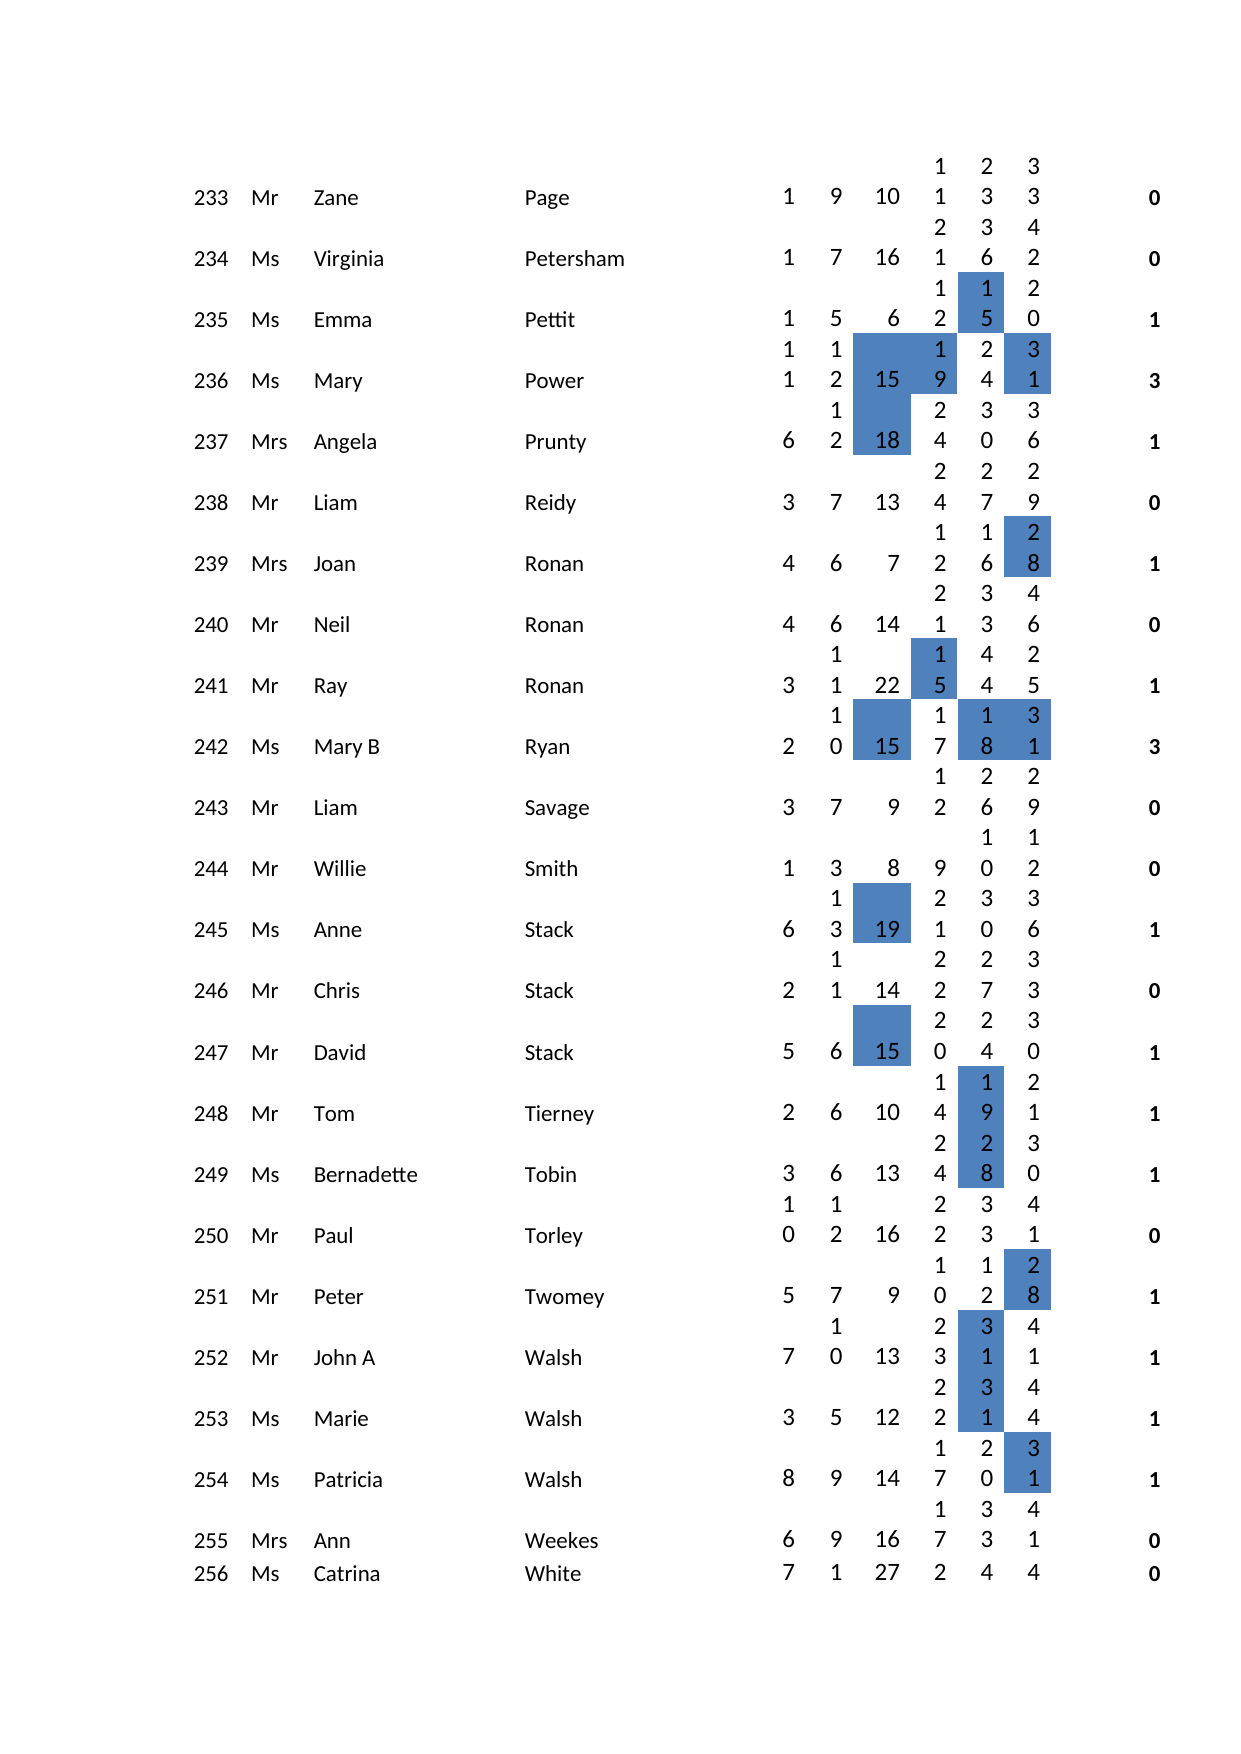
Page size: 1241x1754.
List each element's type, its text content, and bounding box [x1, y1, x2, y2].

table_cell 6 [759, 883, 806, 943]
table_cell 23 [911, 1310, 957, 1371]
table_cell Virginia [302, 211, 513, 272]
table_cell 0 [1117, 821, 1192, 882]
table_cell Ryan [513, 699, 759, 760]
table_cell 7 [806, 211, 853, 272]
table_cell [1051, 760, 1117, 821]
table_cell Mary B [302, 699, 513, 760]
table_cell Peter [302, 1249, 513, 1310]
table_cell 3 [759, 1371, 806, 1432]
table_cell 12 [806, 1188, 853, 1249]
table_cell 13 [853, 1310, 911, 1371]
table_cell 0 [1117, 1493, 1192, 1554]
table_cell 1 [759, 211, 806, 272]
table_cell 5 [806, 272, 853, 333]
table_cell 11 [759, 333, 806, 394]
table_cell Tom [302, 1066, 513, 1127]
table_cell 22 [911, 1188, 957, 1249]
table_cell 41 [1004, 1188, 1051, 1249]
table_cell Ms [240, 699, 302, 760]
table_cell 255 [160, 1493, 239, 1554]
table_cell 2 [911, 1554, 957, 1587]
table_cell Patricia [302, 1432, 513, 1493]
table_cell 238 [160, 455, 239, 516]
table_cell 44 [1004, 1371, 1051, 1432]
table_cell 10 [759, 1188, 806, 1249]
table_cell 12 [1004, 821, 1051, 882]
table_cell 10 [958, 821, 1004, 882]
table_cell Ms [240, 1432, 302, 1493]
table_cell Mr [240, 577, 302, 638]
table_cell 256 [160, 1554, 239, 1587]
table_cell 12 [958, 1249, 1004, 1310]
table_cell [1051, 883, 1117, 943]
table_cell 246 [160, 944, 239, 1004]
table_cell Ms [240, 1371, 302, 1432]
table_cell 13 [806, 883, 853, 943]
table_cell Stack [513, 883, 759, 943]
table_cell Walsh [513, 1432, 759, 1493]
table_cell 21 [1004, 1066, 1051, 1127]
table_cell 7 [806, 1249, 853, 1310]
table_cell [1051, 272, 1117, 333]
table_cell Chris [302, 944, 513, 1004]
table_cell 5 [759, 1005, 806, 1066]
table_cell 7 [759, 1310, 806, 1371]
table_cell 233 [160, 150, 239, 211]
table_cell 20 [1004, 272, 1051, 333]
table_cell Weekes [513, 1493, 759, 1554]
table_cell 28 [1004, 1249, 1051, 1310]
table_cell 3 [759, 455, 806, 516]
table_cell Walsh [513, 1371, 759, 1432]
table_cell 9 [806, 150, 853, 211]
table_cell Mr [240, 821, 302, 882]
table_cell Mr [240, 638, 302, 699]
table_cell 17 [911, 1493, 957, 1554]
table_cell 33 [1004, 944, 1051, 1004]
table_cell 9 [853, 760, 911, 821]
table_cell 19 [911, 333, 957, 394]
table_cell 30 [958, 394, 1004, 455]
table_cell 0 [1117, 211, 1192, 272]
table_cell 14 [853, 577, 911, 638]
table_cell 1 [1117, 1432, 1192, 1493]
table_cell [1051, 1249, 1117, 1310]
table_cell 3 [806, 821, 853, 882]
table_cell 6 [806, 577, 853, 638]
table_cell 36 [1004, 394, 1051, 455]
table_cell 247 [160, 1005, 239, 1066]
table_cell 2 [759, 699, 806, 760]
table_cell Ms [240, 333, 302, 394]
table_cell 12 [911, 760, 957, 821]
table_cell 8 [853, 821, 911, 882]
table_cell Mr [240, 944, 302, 1004]
table_cell 4 [958, 1554, 1004, 1587]
table_cell 1 [1117, 638, 1192, 699]
table_cell Bernadette [302, 1127, 513, 1188]
table_cell Torley [513, 1188, 759, 1249]
table_cell 2 [759, 944, 806, 1004]
table_cell 13 [853, 1127, 911, 1188]
table_cell [1051, 821, 1117, 882]
table_cell 10 [806, 699, 853, 760]
table_cell 9 [806, 1432, 853, 1493]
table_cell 31 [958, 1371, 1004, 1432]
table_cell Ronan [513, 516, 759, 577]
table_cell 24 [911, 455, 957, 516]
table_cell 36 [958, 211, 1004, 272]
table_cell [1051, 455, 1117, 516]
table_cell 1 [759, 272, 806, 333]
table_cell 0 [1117, 150, 1192, 211]
table_cell 1 [806, 1554, 853, 1587]
table_cell 12 [806, 394, 853, 455]
table_cell 18 [958, 699, 1004, 760]
table_cell 33 [1004, 150, 1051, 211]
table_cell 0 [1117, 577, 1192, 638]
table_cell 23 [958, 150, 1004, 211]
table_cell 251 [160, 1249, 239, 1310]
table_cell 1 [1117, 883, 1192, 943]
table_cell 10 [911, 1249, 957, 1310]
table_cell 0 [1117, 1188, 1192, 1249]
table_cell 1 [1117, 1005, 1192, 1066]
table_cell 237 [160, 394, 239, 455]
table_cell 4 [1004, 1554, 1051, 1587]
table_cell 31 [958, 1310, 1004, 1371]
table_cell Page [513, 150, 759, 211]
table_cell 13 [853, 455, 911, 516]
table_cell 6 [853, 272, 911, 333]
table_cell 21 [911, 211, 957, 272]
table_cell 9 [806, 1493, 853, 1554]
table_cell 6 [759, 1493, 806, 1554]
table_cell Mrs [240, 394, 302, 455]
table_cell 6 [806, 1127, 853, 1188]
table_cell 15 [853, 1005, 911, 1066]
table_cell 1 [1117, 1066, 1192, 1127]
table_cell [1051, 150, 1117, 211]
table_cell [1051, 1554, 1117, 1587]
table_cell Stack [513, 1005, 759, 1066]
table_cell 236 [160, 333, 239, 394]
table_cell 14 [911, 1066, 957, 1127]
table_cell 253 [160, 1371, 239, 1432]
table_cell 8 [759, 1432, 806, 1493]
table_cell [1051, 1371, 1117, 1432]
table_cell [1051, 638, 1117, 699]
table_cell 7 [853, 516, 911, 577]
table_cell Ms [240, 211, 302, 272]
table_cell Savage [513, 760, 759, 821]
table_cell Pettit [513, 272, 759, 333]
table_cell [1051, 1493, 1117, 1554]
table_cell Zane [302, 150, 513, 211]
table_cell 44 [958, 638, 1004, 699]
table_cell [1051, 1310, 1117, 1371]
table_cell 235 [160, 272, 239, 333]
table_cell [1051, 944, 1117, 1004]
table_cell Anne [302, 883, 513, 943]
table_cell 16 [958, 516, 1004, 577]
table_cell 20 [911, 1005, 957, 1066]
table_cell Mr [240, 1249, 302, 1310]
table_cell Willie [302, 821, 513, 882]
table_cell 14 [853, 1432, 911, 1493]
table_cell 16 [853, 211, 911, 272]
table_cell 12 [911, 272, 957, 333]
table_cell Liam [302, 760, 513, 821]
table_cell 0 [1117, 455, 1192, 516]
table_cell 6 [806, 1066, 853, 1127]
table_cell 241 [160, 638, 239, 699]
table_cell 244 [160, 821, 239, 882]
table_cell 19 [958, 1066, 1004, 1127]
table_cell 1 [1117, 1310, 1192, 1371]
table_cell 15 [911, 638, 957, 699]
table_cell Mr [240, 1188, 302, 1249]
table_cell 12 [853, 1371, 911, 1432]
table_cell 7 [806, 455, 853, 516]
table_cell 1 [1117, 1249, 1192, 1310]
table_cell 3 [1117, 333, 1192, 394]
table_cell 0 [1117, 760, 1192, 821]
table_cell Angela [302, 394, 513, 455]
table_cell 11 [911, 150, 957, 211]
table_cell 27 [958, 455, 1004, 516]
table_cell Ms [240, 1127, 302, 1188]
table_cell 31 [1004, 333, 1051, 394]
table_cell 9 [853, 1249, 911, 1310]
table_cell 9 [911, 821, 957, 882]
table_cell Walsh [513, 1310, 759, 1371]
table_cell 6 [806, 1005, 853, 1066]
table_cell Ann [302, 1493, 513, 1554]
table_cell 42 [1004, 211, 1051, 272]
table_cell Ray [302, 638, 513, 699]
table_cell 25 [1004, 638, 1051, 699]
table_cell 3 [1117, 699, 1192, 760]
table_cell Twomey [513, 1249, 759, 1310]
table_cell 31 [1004, 699, 1051, 760]
table_cell 1 [1117, 272, 1192, 333]
table_cell 20 [958, 1432, 1004, 1493]
table_cell [1051, 1432, 1117, 1493]
table_cell Joan [302, 516, 513, 577]
table_cell 15 [958, 272, 1004, 333]
table_cell Smith [513, 821, 759, 882]
table_cell 12 [806, 333, 853, 394]
table_cell 19 [853, 883, 911, 943]
table_cell 46 [1004, 577, 1051, 638]
table_cell Marie [302, 1371, 513, 1432]
table_cell 15 [853, 333, 911, 394]
table_cell [1051, 699, 1117, 760]
table_cell 11 [806, 638, 853, 699]
table_cell 10 [853, 150, 911, 211]
table_cell 242 [160, 699, 239, 760]
table_cell 7 [806, 760, 853, 821]
table_cell 15 [853, 699, 911, 760]
table_cell 3 [759, 1127, 806, 1188]
table_cell 22 [853, 638, 911, 699]
table_cell 240 [160, 577, 239, 638]
table_cell 250 [160, 1188, 239, 1249]
table_cell Neil [302, 577, 513, 638]
table_cell 31 [1004, 1432, 1051, 1493]
table_cell 24 [958, 1005, 1004, 1066]
table_cell 33 [958, 577, 1004, 638]
table_cell 41 [1004, 1310, 1051, 1371]
table_cell Mrs [240, 1493, 302, 1554]
table_cell 6 [806, 516, 853, 577]
table_cell 248 [160, 1066, 239, 1127]
table_cell [1051, 333, 1117, 394]
table_cell 11 [806, 944, 853, 1004]
table_cell Power [513, 333, 759, 394]
table_cell 22 [911, 1371, 957, 1432]
table_cell 10 [853, 1066, 911, 1127]
table_cell 4 [759, 577, 806, 638]
table_cell 1 [1117, 1127, 1192, 1188]
table_cell Tierney [513, 1066, 759, 1127]
table_cell 26 [958, 760, 1004, 821]
table_cell 28 [958, 1127, 1004, 1188]
table_cell [1051, 577, 1117, 638]
table_cell Mr [240, 760, 302, 821]
table_cell Ms [240, 883, 302, 943]
table_cell 1 [1117, 394, 1192, 455]
table_cell Ronan [513, 638, 759, 699]
table_cell 234 [160, 211, 239, 272]
table_cell White [513, 1554, 759, 1587]
table_cell Paul [302, 1188, 513, 1249]
table_cell 4 [759, 516, 806, 577]
table_cell 30 [958, 883, 1004, 943]
table_cell Ms [240, 272, 302, 333]
table_cell 27 [853, 1554, 911, 1587]
table_cell 249 [160, 1127, 239, 1188]
table_cell 5 [759, 1249, 806, 1310]
table_cell 18 [853, 394, 911, 455]
table_cell 1 [1117, 516, 1192, 577]
table_cell 16 [853, 1493, 911, 1554]
table_cell 21 [911, 577, 957, 638]
table_cell [1051, 1188, 1117, 1249]
table_cell 24 [911, 1127, 957, 1188]
table_cell 245 [160, 883, 239, 943]
table_cell Reidy [513, 455, 759, 516]
table_cell 6 [759, 394, 806, 455]
table_cell 3 [759, 638, 806, 699]
table_cell 30 [1004, 1127, 1051, 1188]
table_cell [1051, 516, 1117, 577]
table_cell 17 [911, 699, 957, 760]
table_cell 22 [911, 944, 957, 1004]
table_cell Emma [302, 272, 513, 333]
table_cell 28 [1004, 516, 1051, 577]
table_cell Catrina [302, 1554, 513, 1587]
table_cell 30 [1004, 1005, 1051, 1066]
table_cell 33 [958, 1188, 1004, 1249]
table_cell Mr [240, 1005, 302, 1066]
table_cell Liam [302, 455, 513, 516]
table_cell Mary [302, 333, 513, 394]
table_cell [1051, 1066, 1117, 1127]
table_cell Mr [240, 1310, 302, 1371]
table_cell [1051, 394, 1117, 455]
table_cell 0 [1117, 1554, 1192, 1587]
table_cell 21 [911, 883, 957, 943]
table_cell 36 [1004, 883, 1051, 943]
table_cell David [302, 1005, 513, 1066]
table_cell 5 [806, 1371, 853, 1432]
table_cell 17 [911, 1432, 957, 1493]
table_cell 2 [759, 1066, 806, 1127]
table_cell 16 [853, 1188, 911, 1249]
table_cell Mr [240, 455, 302, 516]
table_cell [1051, 1005, 1117, 1066]
table_cell 14 [853, 944, 911, 1004]
table_cell Tobin [513, 1127, 759, 1188]
table_cell Mrs [240, 516, 302, 577]
table_cell John A [302, 1310, 513, 1371]
table_cell 3 [759, 760, 806, 821]
table_cell 1 [759, 821, 806, 882]
table_cell 239 [160, 516, 239, 577]
table_cell 27 [958, 944, 1004, 1004]
table_cell [1051, 1127, 1117, 1188]
table_cell Prunty [513, 394, 759, 455]
table_cell 243 [160, 760, 239, 821]
table_cell 10 [806, 1310, 853, 1371]
table_cell 7 [759, 1554, 806, 1587]
table_cell 33 [958, 1493, 1004, 1554]
table_cell 24 [958, 333, 1004, 394]
table_cell 1 [1117, 1371, 1192, 1432]
table_cell Ms [240, 1554, 302, 1587]
table_cell [1051, 211, 1117, 272]
table_cell 24 [911, 394, 957, 455]
table_cell Ronan [513, 577, 759, 638]
table_cell Petersham [513, 211, 759, 272]
table_cell 29 [1004, 760, 1051, 821]
table_cell Stack [513, 944, 759, 1004]
table_cell 12 [911, 516, 957, 577]
table_cell Mr [240, 1066, 302, 1127]
table_cell 254 [160, 1432, 239, 1493]
table_cell Mr [240, 150, 302, 211]
table_cell 41 [1004, 1493, 1051, 1554]
table_cell 0 [1117, 944, 1192, 1004]
table_cell 252 [160, 1310, 239, 1371]
table_cell 29 [1004, 455, 1051, 516]
table_cell 1 [759, 150, 806, 211]
